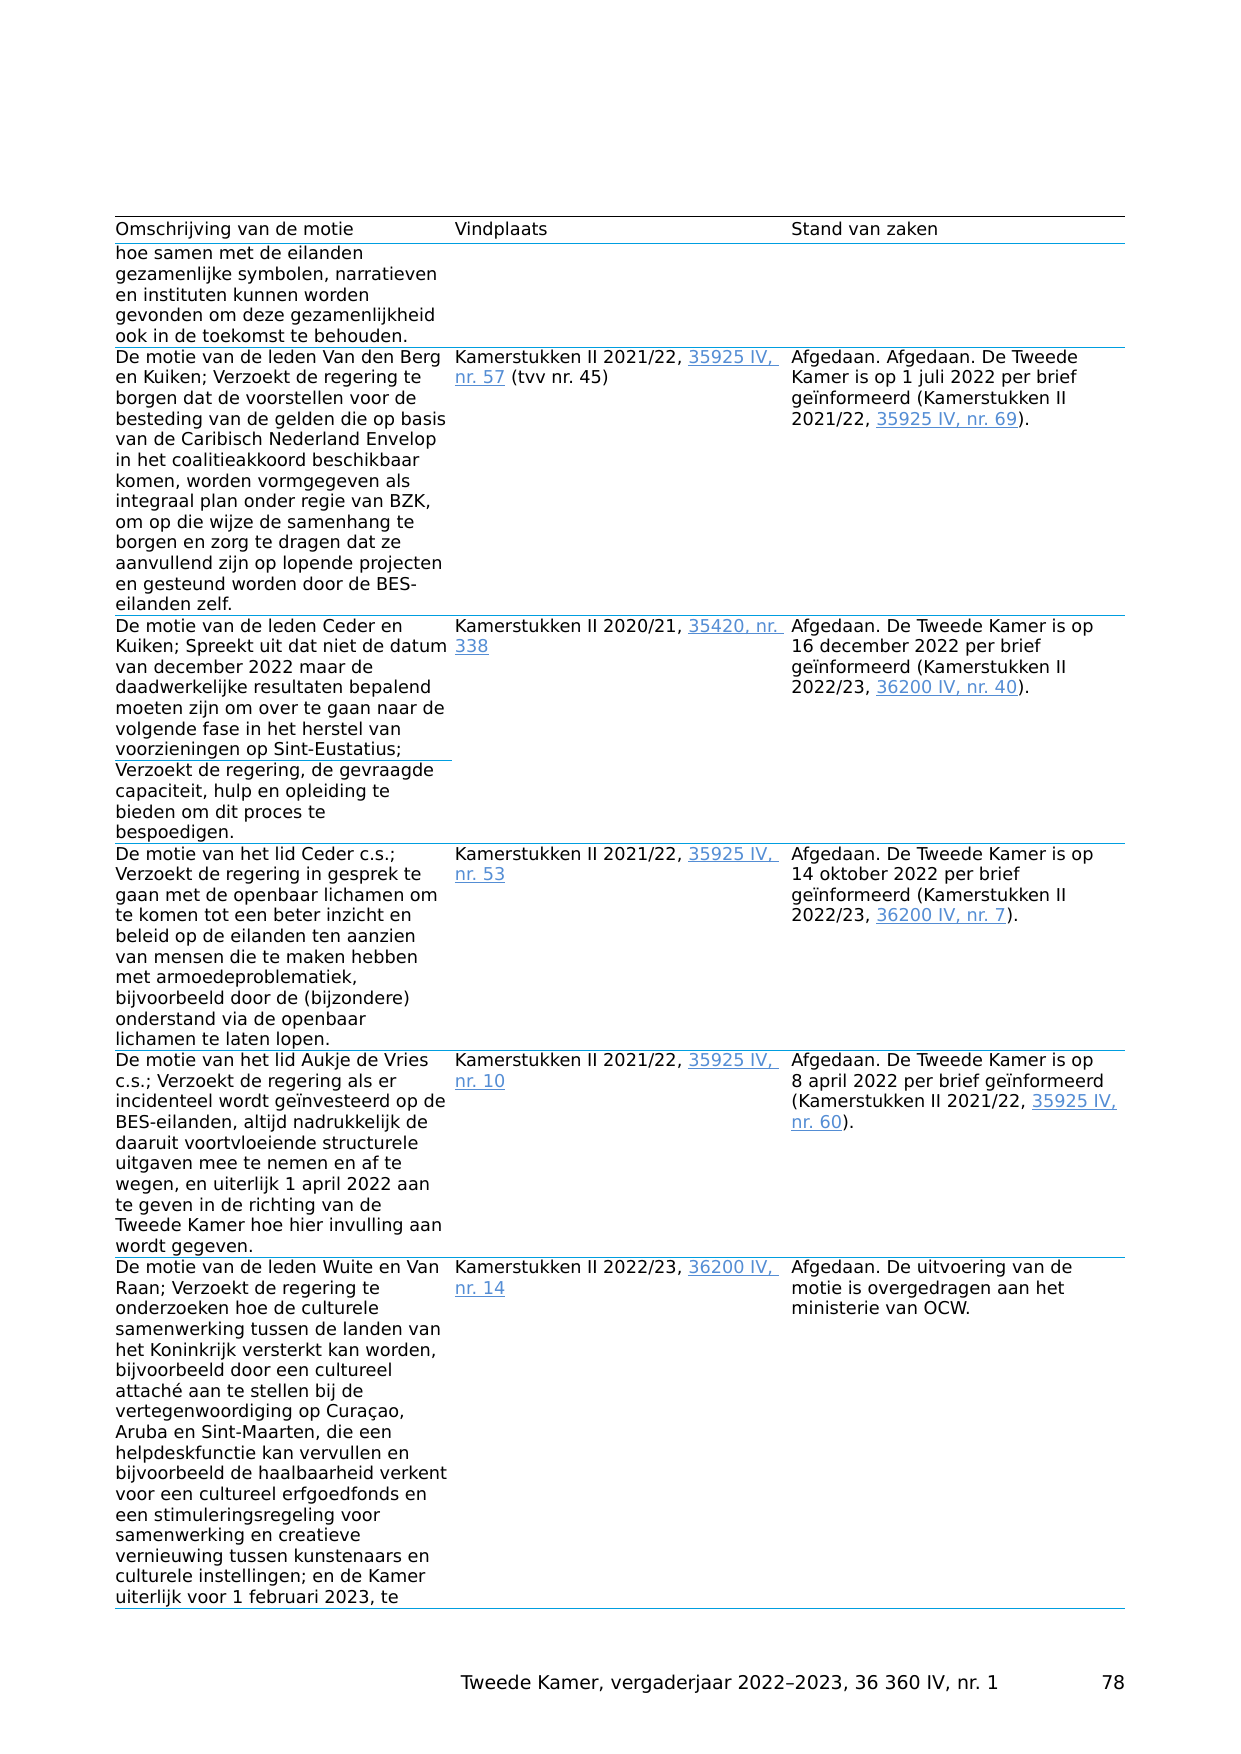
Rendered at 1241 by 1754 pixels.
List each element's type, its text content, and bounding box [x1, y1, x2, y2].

table_cell Vindplaats [452, 217, 788, 243]
table_cell Afgedaan. De uitvoering van de motie is overgedragen aan het ministerie van OCW. [788, 1258, 1125, 1608]
table_cell Kamerstukken II 2022/23, 36200 IV, nr. 14 [452, 1258, 788, 1608]
table_cell Afgedaan. De Tweede Kamer is op 14 oktober 2022 per brief geïnformeerd (Kamerstukken II 2022/23, 36200 IV, nr. 7). [788, 844, 1125, 1050]
table_cell Kamerstukken II 2021/22, 35925 IV, nr. 10 [452, 1051, 788, 1256]
table_cell [788, 244, 1125, 346]
table_cell De motie van het lid Aukje de Vries c.s.; Verzoekt de regering als er incidenteel wordt geïnvesteerd op de BES-eilanden, altijd nadrukkelijk de daaruit voortvloeiende structurele uitgaven mee te nemen en af te wegen, en uiterlijk 1 april 2022 aan te geven in de richting van de Tweede Kamer hoe hier invulling aan wordt gegeven. [115, 1051, 452, 1256]
table_cell De motie van de leden Van den Berg en Kuiken; Verzoekt de regering te borgen dat de voorstellen voor de besteding van de gelden die op basis van de Caribisch Nederland Envelop in het coalitieakkoord beschikbaar komen, worden vormgegeven als integraal plan onder regie van BZK, om op die wijze de samenhang te borgen en zorg te dragen dat ze aanvullend zijn op lopende projecten en gesteund worden door de BES-eilanden zelf. [115, 348, 452, 615]
table_cell De motie van de leden Ceder en Kuiken; Spreekt uit dat niet de datum van december 2022 maar de daadwerkelijke resultaten bepalend moeten zijn om over te gaan naar de volgende fase in het herstel van voorzieningen op Sint-Eustatius; [115, 616, 452, 760]
table_cell De motie van het lid Ceder c.s.; Verzoekt de regering in gesprek te gaan met de openbaar lichamen om te komen tot een beter inzicht en beleid op de eilanden ten aanzien van mensen die te maken hebben met armoedeproblematiek, bijvoorbeeld door de (bijzondere) onderstand via de openbaar lichamen te laten lopen. [115, 844, 452, 1050]
table_cell Kamerstukken II 2021/22, 35925 IV, nr. 53 [452, 844, 788, 1050]
table_cell Afgedaan. De Tweede Kamer is op 16 december 2022 per brief geïnformeerd (Kamerstukken II 2022/23, 36200 IV, nr. 40). [788, 616, 1125, 843]
table_cell Kamerstukken II 2021/22, 35925 IV, nr. 57 (tvv nr. 45) [452, 348, 788, 615]
table_cell Verzoekt de regering, de gevraagde capaciteit, hulp en opleiding te bieden om dit proces te bespoedigen. [115, 761, 452, 843]
table_cell Omschrijving van de motie [115, 217, 452, 243]
table_cell De motie van de leden Wuite en Van Raan; Verzoekt de regering te onderzoeken hoe de culturele samenwerking tussen de landen van het Koninkrijk versterkt kan worden, bijvoorbeeld door een cultureel attaché aan te stellen bij de vertegenwoordiging op Curaçao, Aruba en Sint-Maarten, die een helpdeskfunctie kan vervullen en bijvoorbeeld de haalbaarheid verkent voor een cultureel erfgoedfonds en een stimuleringsregeling voor samenwerking en creatieve vernieuwing tussen kunstenaars en culturele instellingen; en de Kamer uiterlijk voor 1 februari 2023, te [115, 1258, 452, 1608]
table_cell Stand van zaken [788, 217, 1125, 243]
table_cell Kamerstukken II 2020/21, 35420, nr. 338 [452, 616, 788, 843]
table_header Tabel 43 Afgedane moties [115, 191, 1125, 216]
table_cell Afgedaan. De Tweede Kamer is op 8 april 2022 per brief geïnformeerd (Kamerstukken II 2021/22, 35925 IV, nr. 60). [788, 1051, 1125, 1256]
table_cell hoe samen met de eilanden gezamenlijke symbolen, narratieven en instituten kunnen worden gevonden om deze gezamenlijkheid ook in de toekomst te behouden. [115, 244, 452, 346]
table_cell Afgedaan. Afgedaan. De Tweede Kamer is op 1 juli 2022 per brief geïnformeerd (Kamerstukken II 2021/22, 35925 IV, nr. 69). [788, 348, 1125, 615]
table_cell [452, 244, 788, 346]
